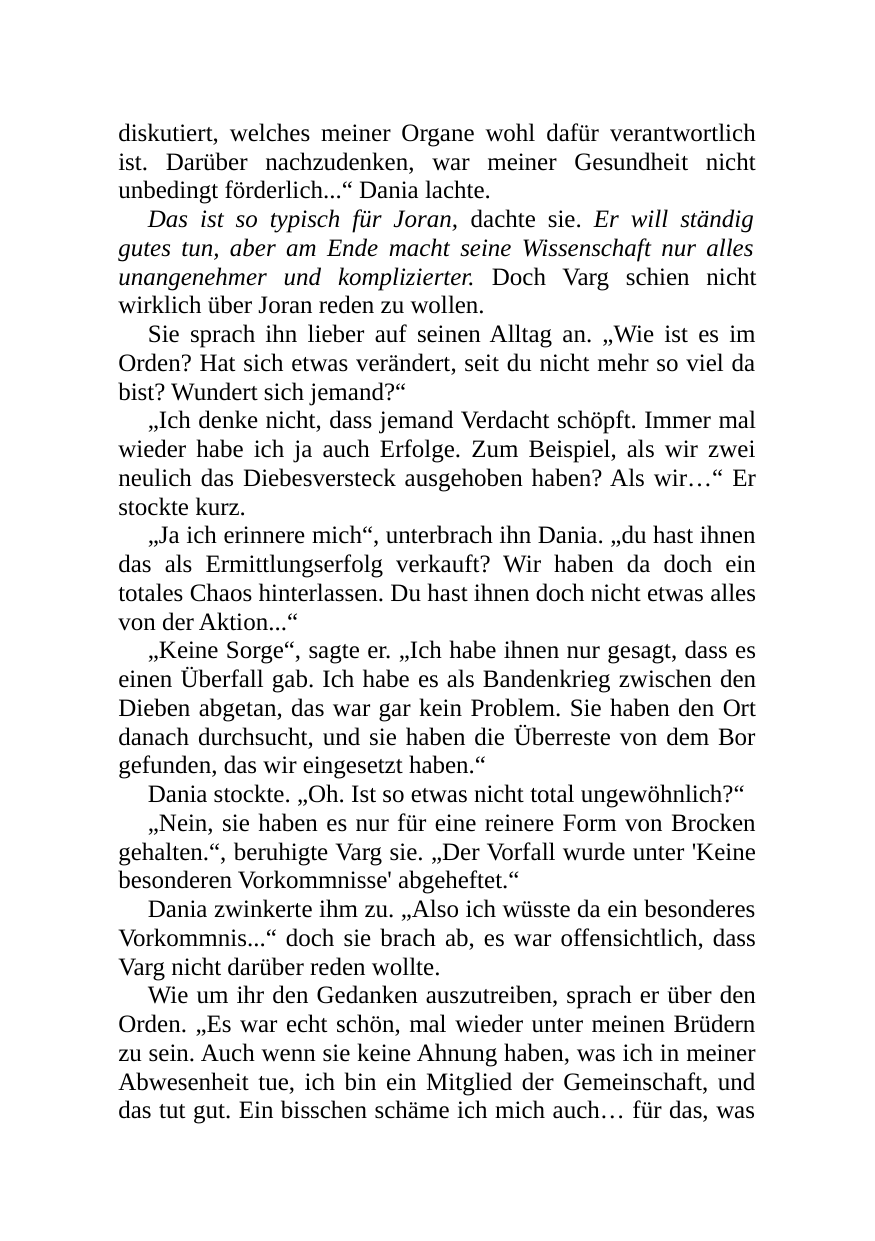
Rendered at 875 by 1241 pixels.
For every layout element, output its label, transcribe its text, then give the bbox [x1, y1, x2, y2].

text „Nein, sie haben es nur für eine reinere Form von Brocken gehalten.“, beruhigte Varg sie. „Der Vorfall wurde unter 'Keine besonderen Vorkommnisse' abgeheftet.“ [118, 808, 756, 894]
text Dania stockte. „Oh. Ist so etwas nicht total ungewöhnlich?“ [118, 779, 756, 808]
text „Keine Sorge“, sagte er. „Ich habe ihnen nur gesagt, dass es einen Überfall gab. Ich habe es als Bandenkrieg zwischen den Dieben abgetan, das war gar kein Problem. Sie haben den Ort danach durchsucht, und sie haben die Überreste von dem Bor gefunden, das wir eingesetzt haben.“ [118, 636, 756, 779]
text diskutiert, welches meiner Organe wohl dafür verantwortlich ist. Darüber nachzudenken, war meiner Gesundheit nicht unbedingt förderlich...“ Dania lachte. [118, 118, 756, 204]
text Wie um ihr den Gedanken auszutreiben, sprach er über den Orden. „Es war echt schön, mal wieder unter meinen Brüdern zu sein. Auch wenn sie keine Ahnung haben, was ich in meiner Abwesenheit tue, ich bin ein Mitglied der Gemeinschaft, und das tut gut. Ein bisschen schäme ich mich auch… für das, was [118, 981, 756, 1124]
text Das ist so typisch für Joran, dachte sie. Er will ständig gutes tun, aber am Ende macht seine Wissenschaft nur alles unangenehmer und komplizierter. Doch Varg schien nicht wirklich über Joran reden zu wollen. [118, 204, 756, 319]
text Sie sprach ihn lieber auf seinen Alltag an. „Wie ist es im Orden? Hat sich etwas verändert, seit du nicht mehr so viel da bist? Wundert sich jemand?“ [118, 319, 756, 406]
text „Ja ich erinnere mich“, unterbrach ihn Dania. „du hast ihnen das als Ermittlungserfolg verkauft? Wir haben da doch ein totales Chaos hinterlassen. Du hast ihnen doch nicht etwas alles von der Aktion...“ [118, 521, 756, 636]
text Dania zwinkerte ihm zu. „Also ich wüsste da ein besonderes Vorkommnis...“ doch sie brach ab, es war offensichtlich, dass Varg nicht darüber reden wollte. [118, 894, 756, 981]
text „Ich denke nicht, dass jemand Verdacht schöpft. Immer mal wieder habe ich ja auch Erfolge. Zum Beispiel, als wir zwei neulich das Diebesversteck ausgehoben haben? Als wir…“ Er stockte kurz. [118, 406, 756, 521]
